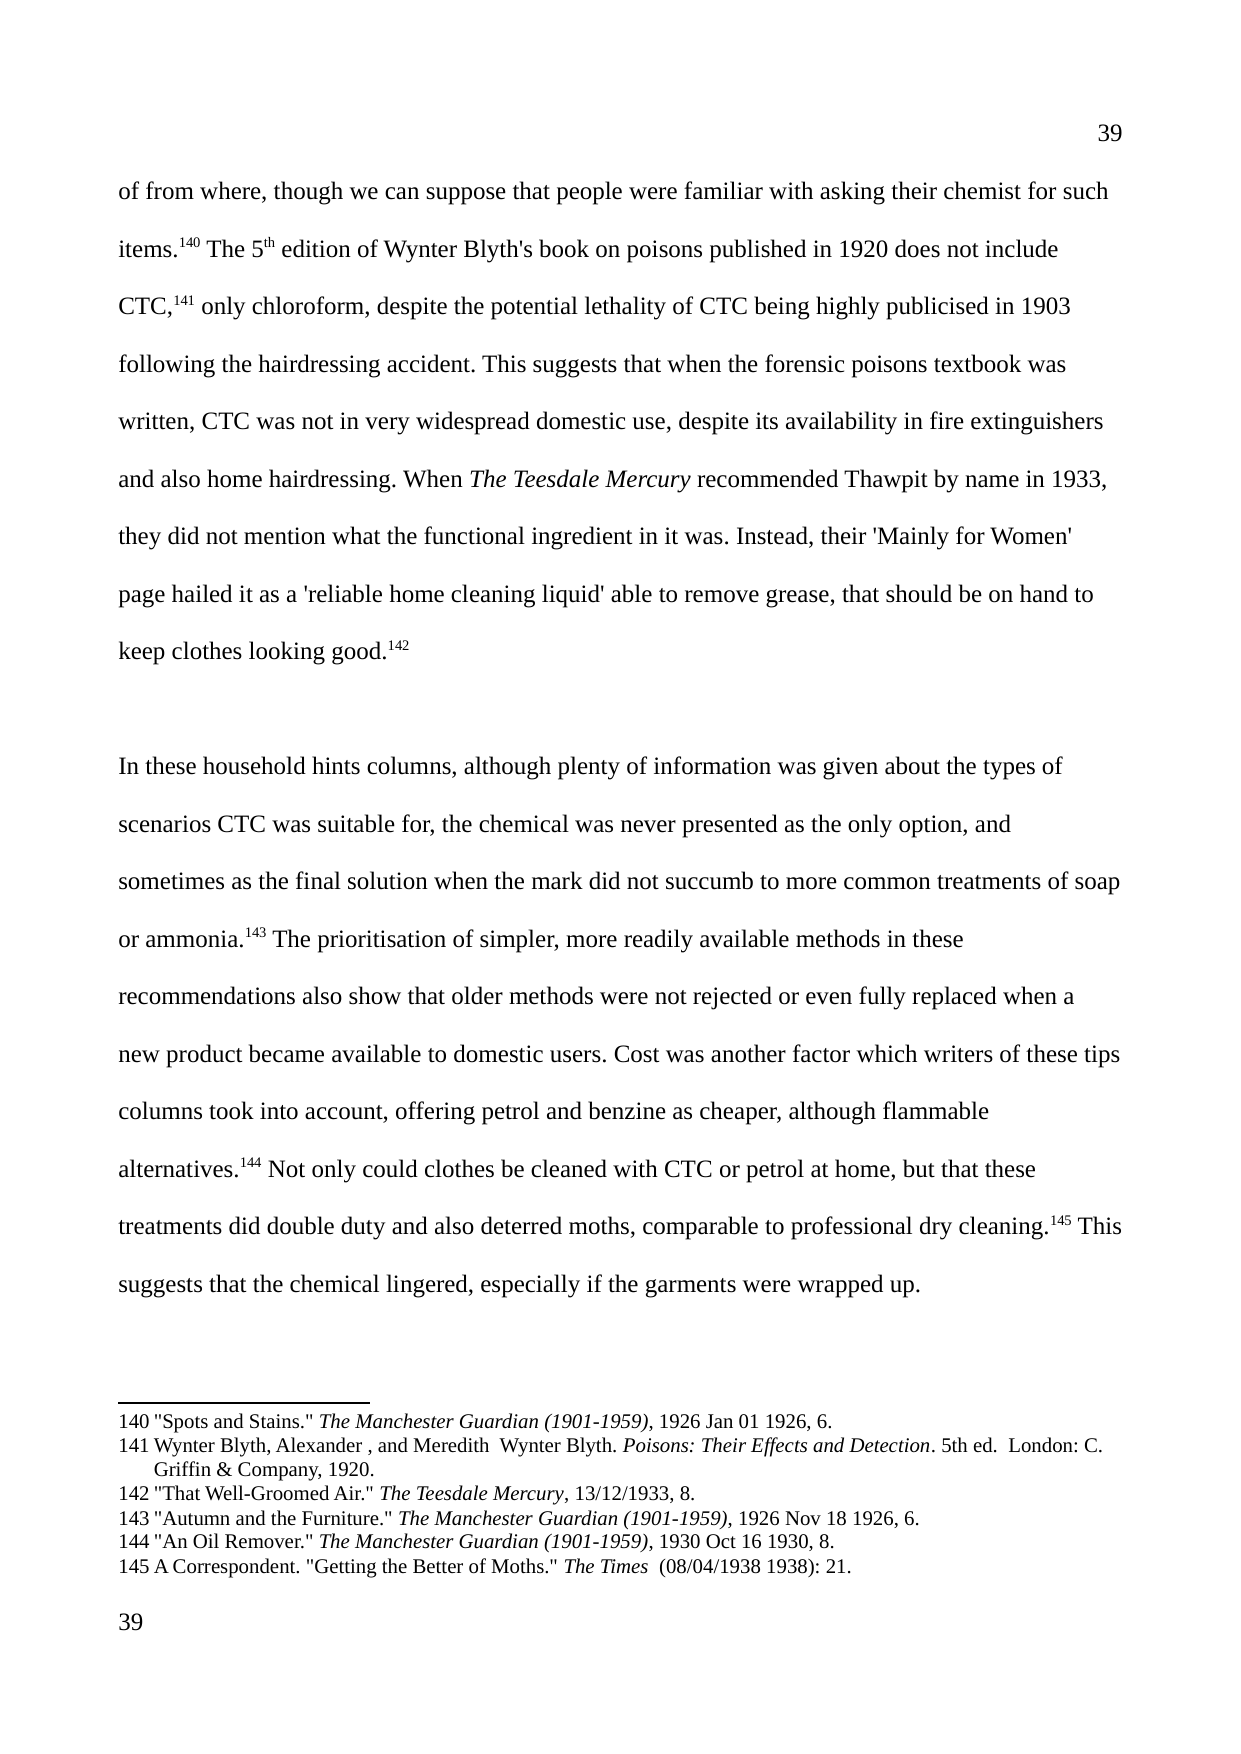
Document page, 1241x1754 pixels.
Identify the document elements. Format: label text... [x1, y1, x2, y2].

text In these household hints columns, although plenty of information was given about the types of scenarios CTC was suitable for, the chemical was never presented as the only option, and sometimes as the final solution when the mark did not succumb to more common treatments of soap or ammonia. The prioritisation of simpler, more readily available methods in these recommendations also show that older methods were not rejected or even fully replaced when a new product became available to domestic users. Cost was another factor which writers of these tips columns took into account, offering petrol and benzine as cheaper, although flammable alternatives. Not only could clothes be cleaned with CTC or petrol at home, but that these treatments did double duty and also deterred moths, comparable to professional dry cleaning. This suggests that the chemical lingered, especially if the garments were wrapped up. [118, 751, 1122, 1298]
text A Correspondent. "Getting the Better of Moths." The Times (08/04/1938 1938): 21. [118, 1553, 1122, 1578]
text Wynter Blyth, Alexander , and Meredith Wynter Blyth. Poisons: Their Effects and Detection. 5th ed. London: C. Griffin & Company, 1920. [118, 1433, 1122, 1481]
text "Spots and Stains." The Manchester Guardian (1901-1959), 1926 Jan 01 1926, 6. [118, 1409, 1122, 1433]
text of from where, though we can suppose that people were familiar with asking their chemist for such items. The 5th edition of Wynter Blyth's book on poisons published in 1920 does not include CTC, only chloroform, despite the potential lethality of CTC being highly publicised in 1903 following the hairdressing accident. This suggests that when the forensic poisons textbook was written, CTC was not in very widespread domestic use, despite its availability in fire extinguishers and also home hairdressing. When The Teesdale Mercury recommended Thawpit by name in 1933, they did not mention what the functional ingredient in it was. Instead, their 'Mainly for Women' page hailed it as a 'reliable home cleaning liquid' able to remove grease, that should be on hand to keep clothes looking good. [118, 176, 1122, 665]
text "Autumn and the Furniture." The Manchester Guardian (1901-1959), 1926 Nov 18 1926, 6. [118, 1505, 1122, 1529]
text "An Oil Remover." The Manchester Guardian (1901-1959), 1930 Oct 16 1930, 8. [118, 1529, 1122, 1553]
text "That Well-Groomed Air." The Teesdale Mercury, 13/12/1933, 8. [118, 1481, 1122, 1505]
